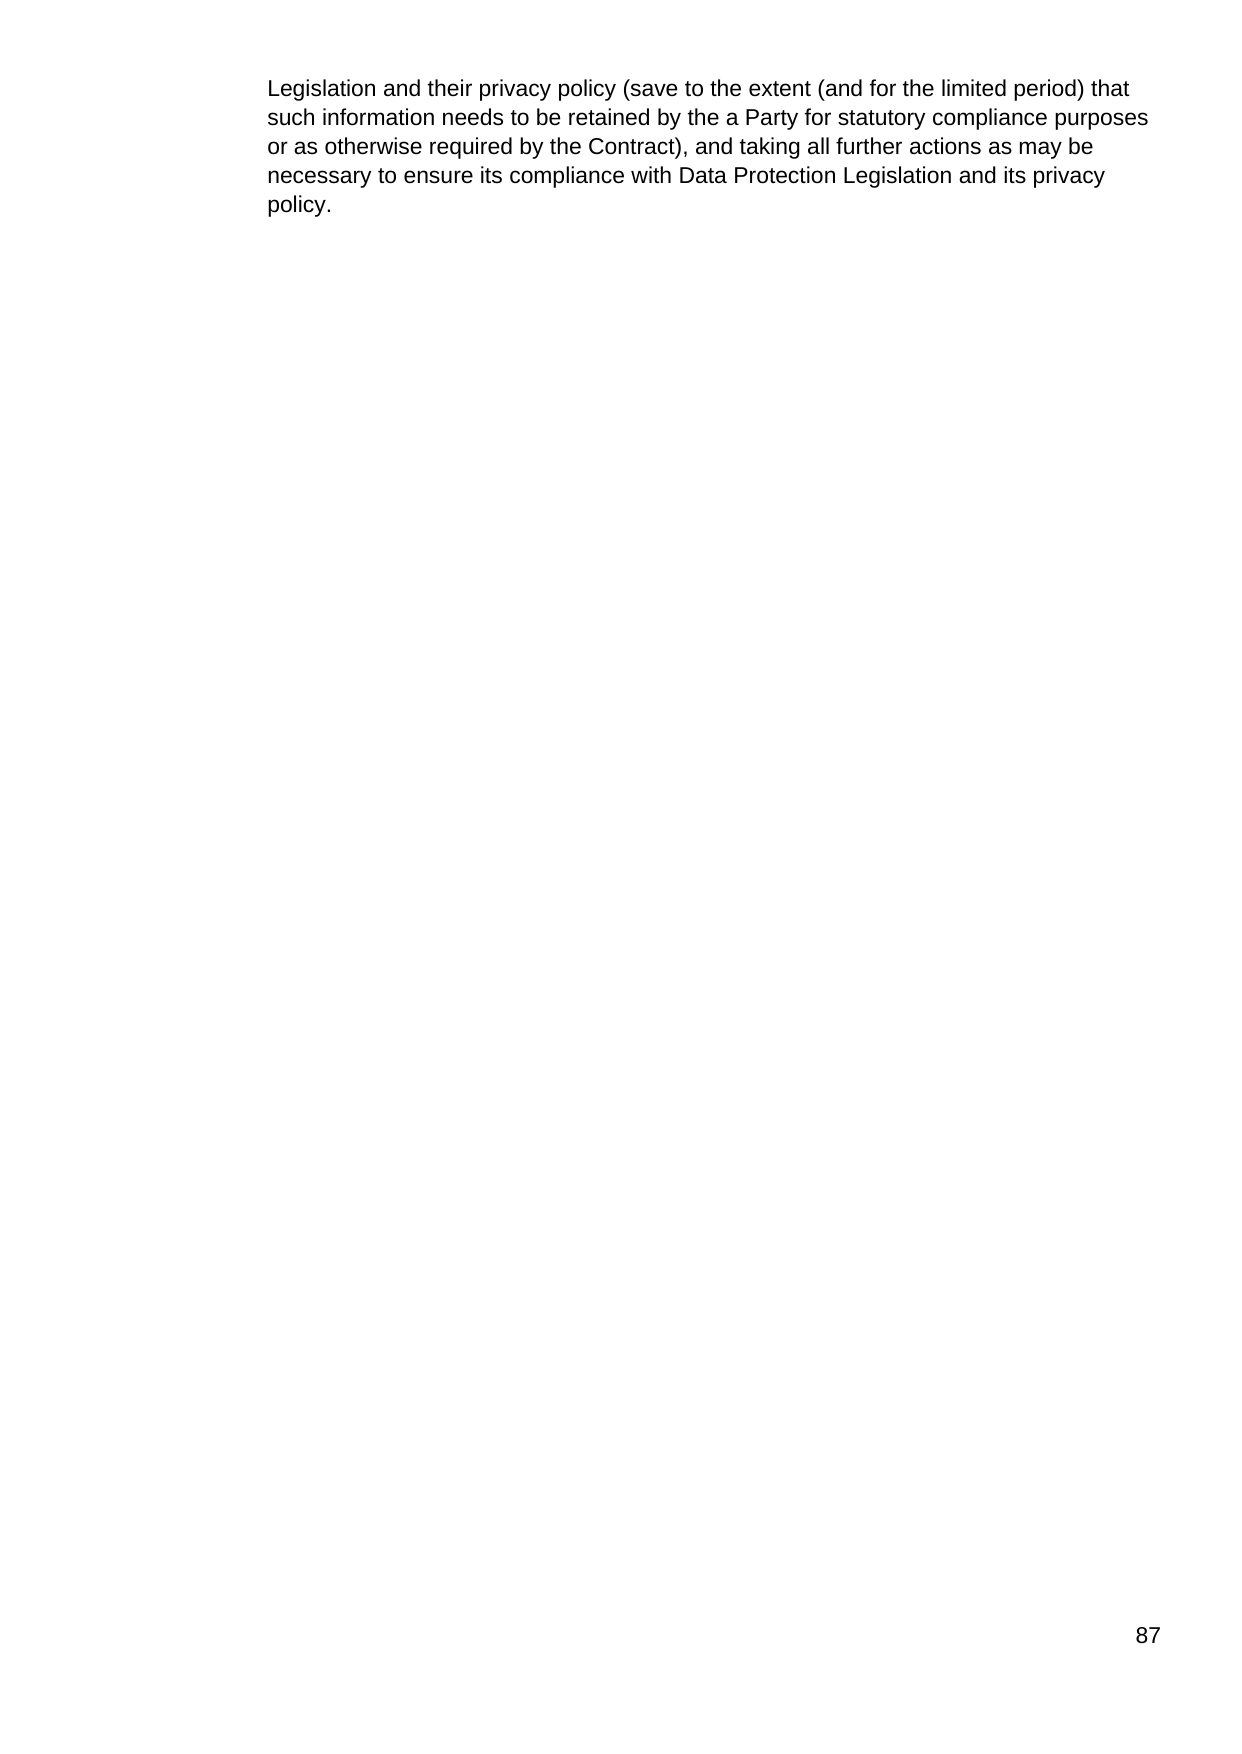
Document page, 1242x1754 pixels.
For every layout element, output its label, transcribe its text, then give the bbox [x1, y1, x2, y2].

text Legislation and their privacy policy (save to the extent (and for the limited period) that such information needs to be retained by the a Party for statutory compliance purposes or as otherwise required by the Contract), and taking all further actions as may be necessary to ensure its compliance with Data Protection Legislation and its privacy policy. [267, 75, 1153, 217]
